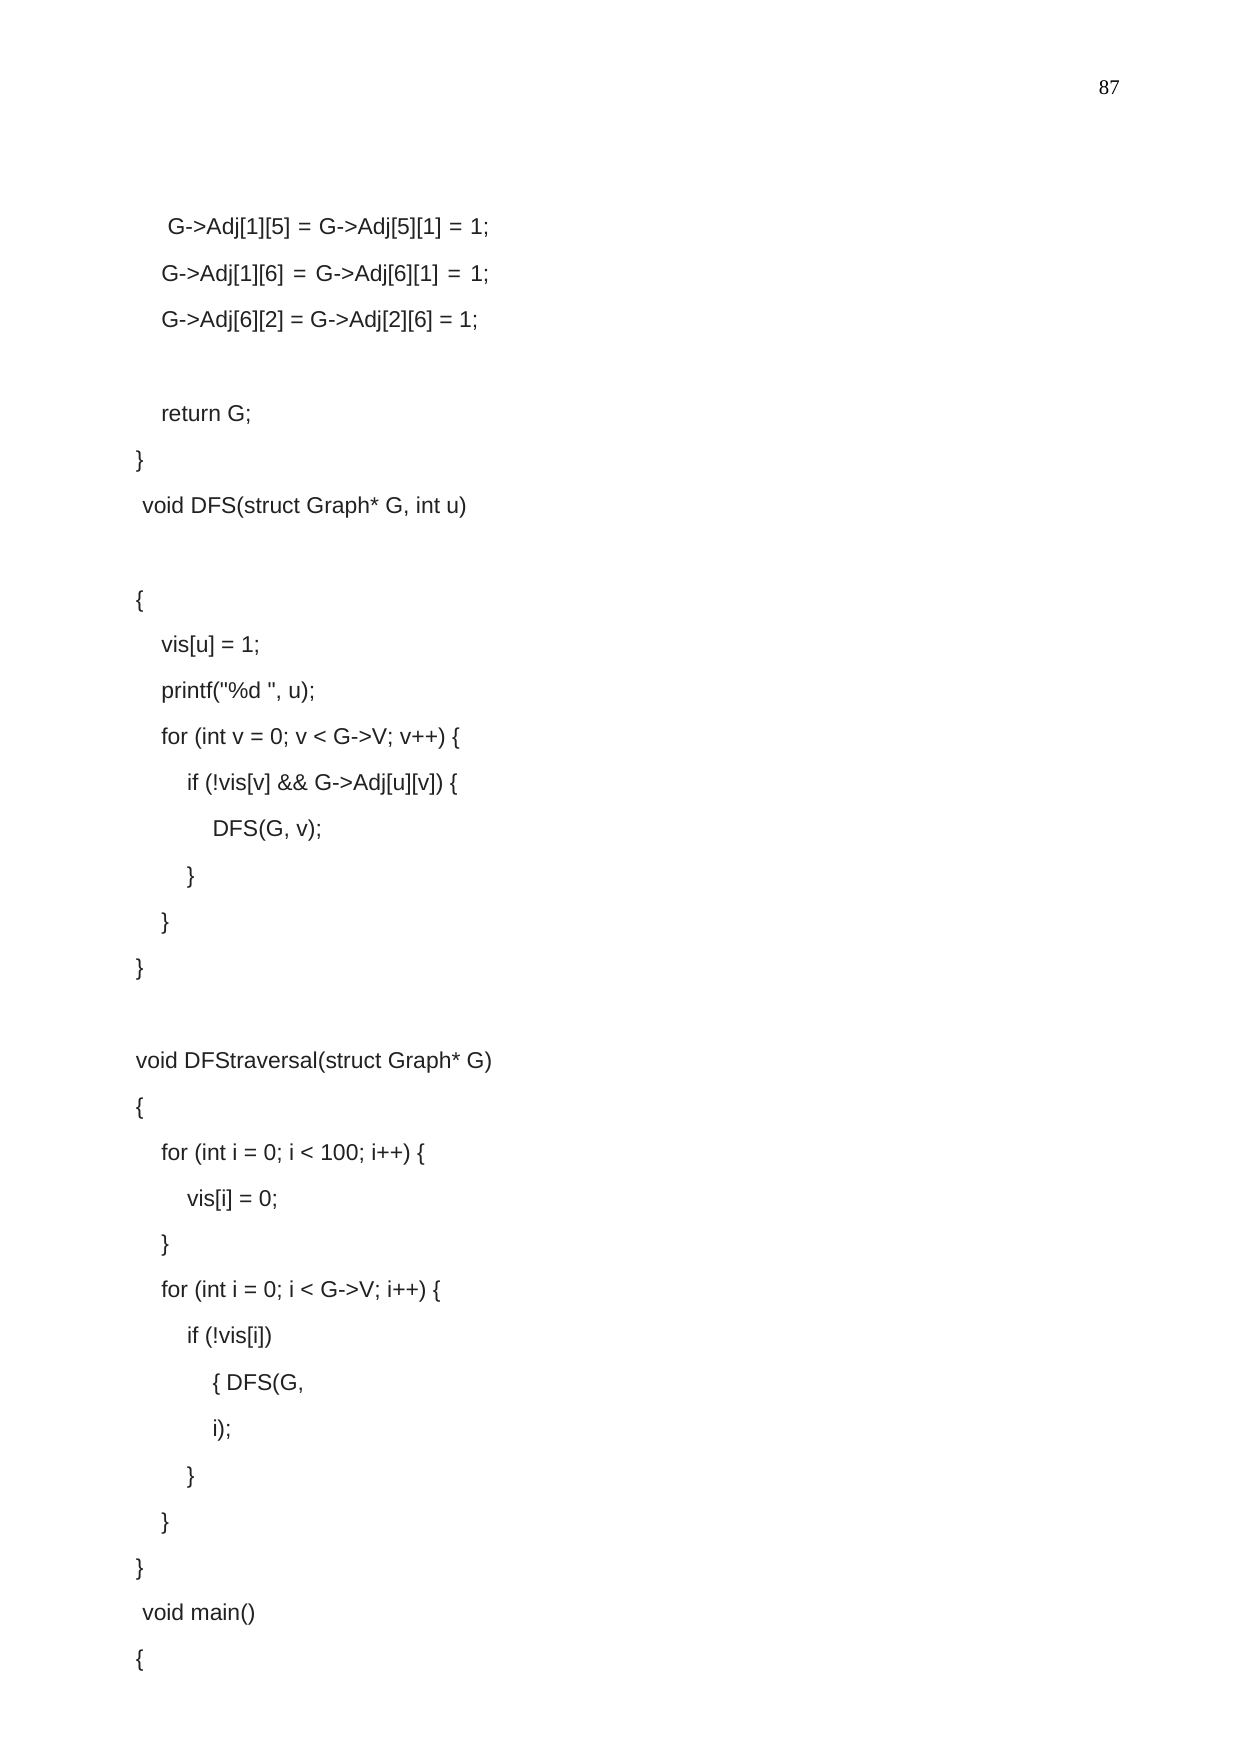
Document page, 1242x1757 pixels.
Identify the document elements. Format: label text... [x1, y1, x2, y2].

text } [136, 1554, 1150, 1580]
text for (int v = 0; v < G->V; v++) { [161, 723, 1150, 749]
text } [187, 862, 1150, 889]
text for (int i = 0; i < G->V; i++) { [161, 1276, 1150, 1303]
text G->Adj[1][5] = G->Adj[5][1] = 1; G->Adj[1][6] = G->Adj[6][1] = 1; G->Adj[6][2] = G->Adj[2][6] = 1; [161, 213, 489, 332]
text printf("%d ", u); [161, 677, 1150, 704]
text { [136, 586, 1150, 612]
text { [136, 1093, 1150, 1119]
text { [136, 1645, 1150, 1671]
text void DFS(struct Graph* G, int u) [142, 492, 1150, 518]
text if (!vis[i]) { DFS(G, i); [187, 1322, 320, 1441]
text } [136, 954, 1150, 980]
text void main() [142, 1599, 1150, 1626]
text } [187, 1462, 1150, 1488]
text } [161, 1230, 1150, 1257]
text } [161, 1508, 1150, 1534]
text vis[i] = 0; [187, 1184, 1150, 1211]
text void DFStraversal(struct Graph* G) [136, 1047, 1150, 1074]
text } [161, 908, 1150, 934]
text } [136, 446, 1150, 472]
text for (int i = 0; i < 100; i++) { [161, 1139, 1150, 1165]
text vis[u] = 1; [161, 631, 1150, 658]
text return G; [161, 400, 256, 425]
text if (!vis[v] && G->Adj[u][v]) { DFS(G, v); [187, 769, 462, 842]
